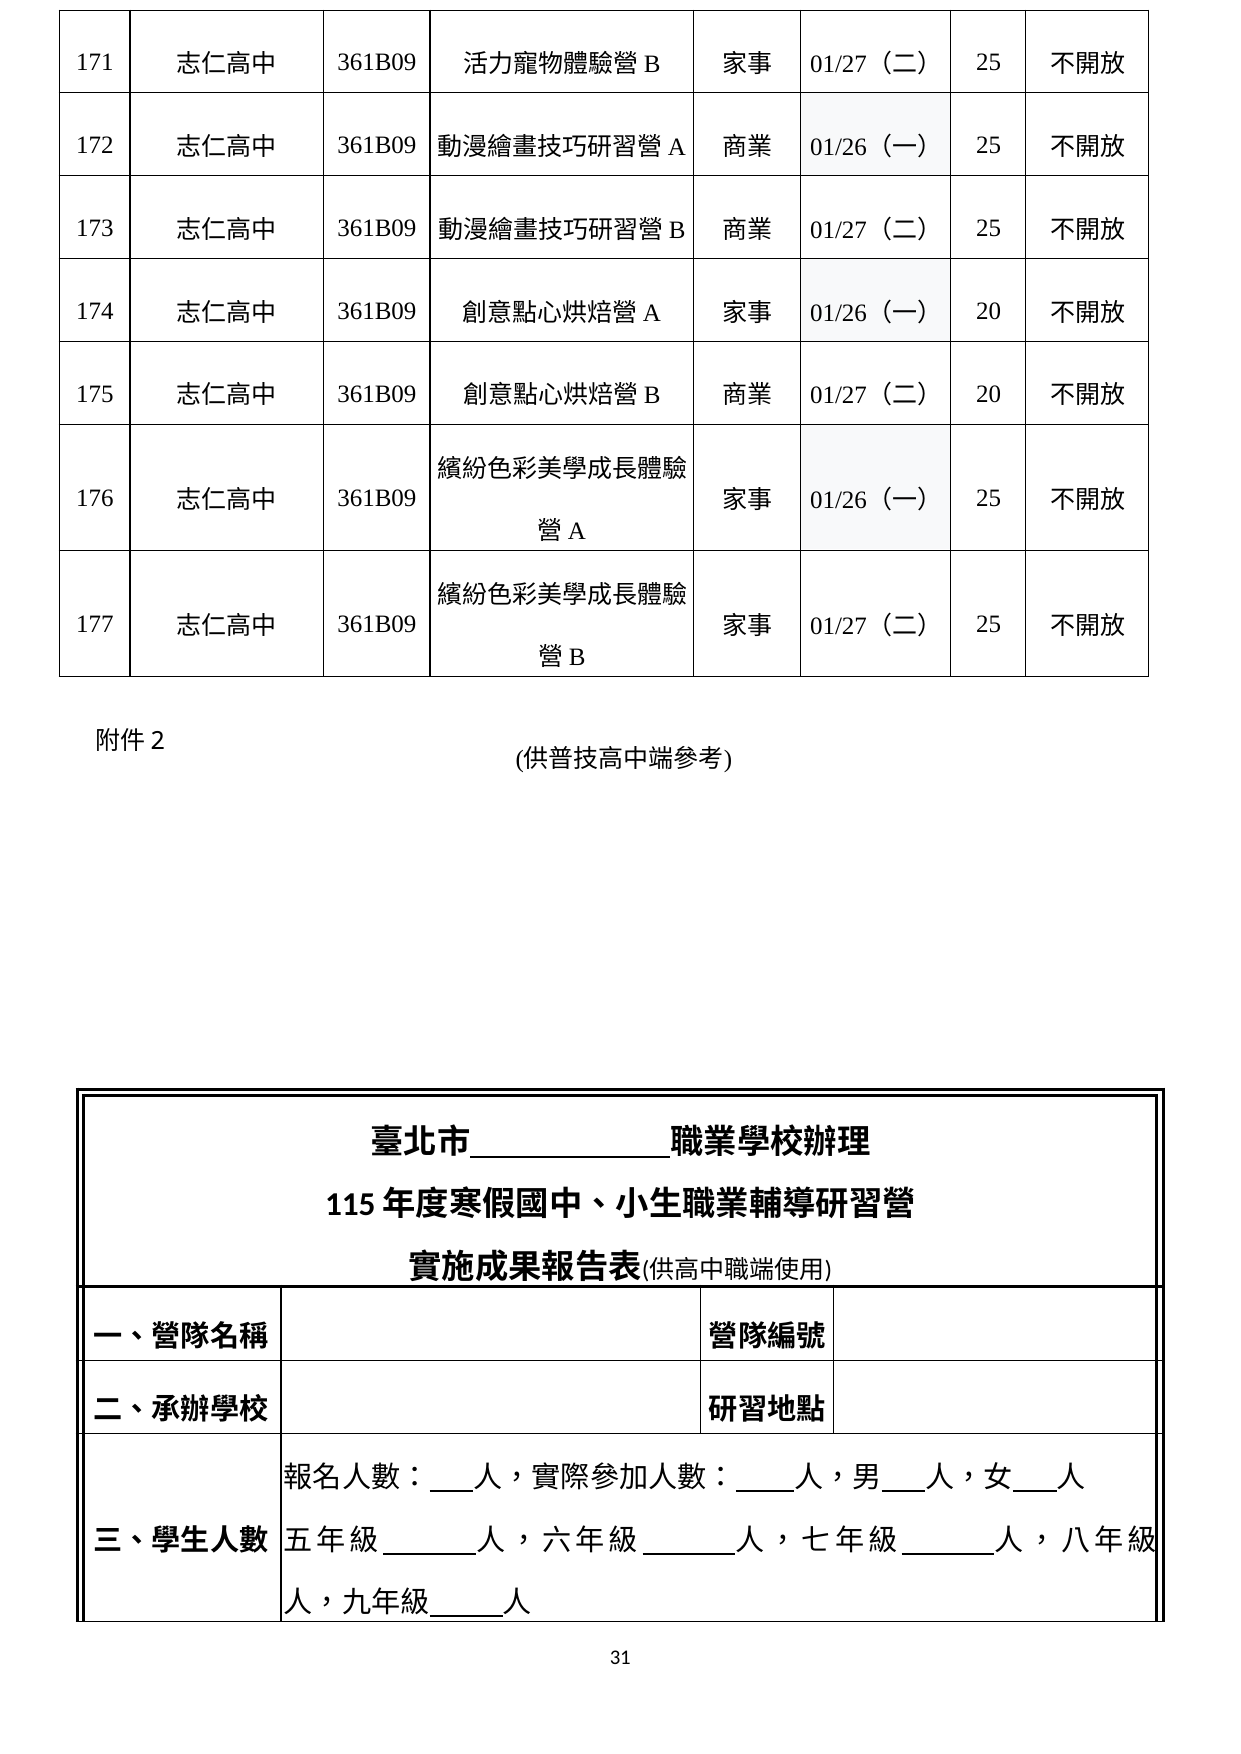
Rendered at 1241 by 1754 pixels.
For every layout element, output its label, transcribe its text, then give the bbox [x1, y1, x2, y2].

table_cell 商業 [694, 176, 800, 258]
table_cell 25 [951, 551, 1025, 676]
table_cell 不開放 [1026, 259, 1148, 341]
table_cell 二、承辦學校 [85, 1361, 280, 1432]
table_cell 家事 [694, 551, 800, 676]
text 附件2 [70, 721, 192, 757]
table_cell 361B09 [324, 342, 429, 423]
table_cell 25 [951, 425, 1025, 549]
table_cell 25 [951, 176, 1025, 258]
table_cell 173 [60, 176, 129, 258]
table_cell 01/26（一） [801, 259, 950, 341]
table_cell 營隊編號 [701, 1288, 833, 1360]
table_cell 25 [951, 93, 1025, 175]
table_cell 活力寵物體驗營B [431, 11, 693, 92]
table_cell 動漫繪畫技巧研習營A [431, 93, 693, 175]
table_cell 361B09 [324, 259, 429, 341]
table_cell 不開放 [1026, 342, 1148, 423]
table_cell 志仁高中 [131, 176, 323, 258]
table_cell 不開放 [1026, 93, 1148, 175]
table_cell 志仁高中 [131, 259, 323, 341]
table_header 臺北市 職業學校辦理 115年度寒假國中、小生職業輔導研習營 實施成果報告表(供高中職端使用) [80, 1091, 1160, 1284]
table_cell 不開放 [1026, 176, 1148, 258]
table_cell 志仁高中 [131, 551, 323, 676]
table_cell 175 [60, 342, 129, 423]
table_cell 01/26（一） [801, 93, 950, 175]
table_cell 志仁高中 [131, 342, 323, 423]
table_cell 研習地點 [701, 1361, 833, 1432]
table_cell 174 [60, 259, 129, 341]
table_cell 家事 [694, 259, 800, 341]
table_cell 繽紛色彩美學成長體驗營B [431, 551, 693, 676]
table_cell 177 [60, 551, 129, 676]
table_cell 361B09 [324, 176, 429, 258]
table_cell 繽紛色彩美學成長體驗營A [431, 425, 693, 549]
table_cell 01/27（二） [801, 11, 950, 92]
table_cell 不開放 [1026, 425, 1148, 549]
table_cell 01/27（二） [801, 551, 950, 676]
table_cell 三、學生人數 [85, 1434, 280, 1621]
table_cell 01/27（二） [801, 342, 950, 423]
table_cell [282, 1288, 700, 1360]
table_cell 家事 [694, 425, 800, 549]
text (供普技高中端參考) [59, 721, 1181, 775]
table_cell 20 [951, 259, 1025, 341]
table_cell 361B09 [324, 11, 429, 92]
table_cell 不開放 [1026, 551, 1148, 676]
table_cell 25 [951, 11, 1025, 92]
table_cell 創意點心烘焙營A [431, 259, 693, 341]
table_cell [834, 1361, 1155, 1432]
table_cell [834, 1288, 1155, 1360]
table_cell 創意點心烘焙營B [431, 342, 693, 423]
table_cell 一、營隊名稱 [85, 1288, 280, 1360]
table_cell 志仁高中 [131, 93, 323, 175]
table_cell 商業 [694, 342, 800, 423]
table_cell [282, 1361, 700, 1432]
table_cell 商業 [694, 93, 800, 175]
table_cell 176 [60, 425, 129, 549]
table_cell 172 [60, 93, 129, 175]
table_cell 志仁高中 [131, 11, 323, 92]
table_cell 01/27（二） [801, 176, 950, 258]
table_cell 不開放 [1026, 11, 1148, 92]
table_cell 20 [951, 342, 1025, 423]
table_cell 171 [60, 11, 129, 92]
table_cell 報名人數： 人，實際參加人數： 人，男 人，女 人 五年級 人，六年級 人，七年級 人，八年級 人，九年級 人 [282, 1434, 1155, 1621]
table_cell 361B09 [324, 93, 429, 175]
table_cell 志仁高中 [131, 425, 323, 549]
table_cell 01/26（一） [801, 425, 950, 549]
table_cell 361B09 [324, 551, 429, 676]
table_cell 家事 [694, 11, 800, 92]
table_cell 361B09 [324, 425, 429, 549]
table_cell 動漫繪畫技巧研習營B [431, 176, 693, 258]
